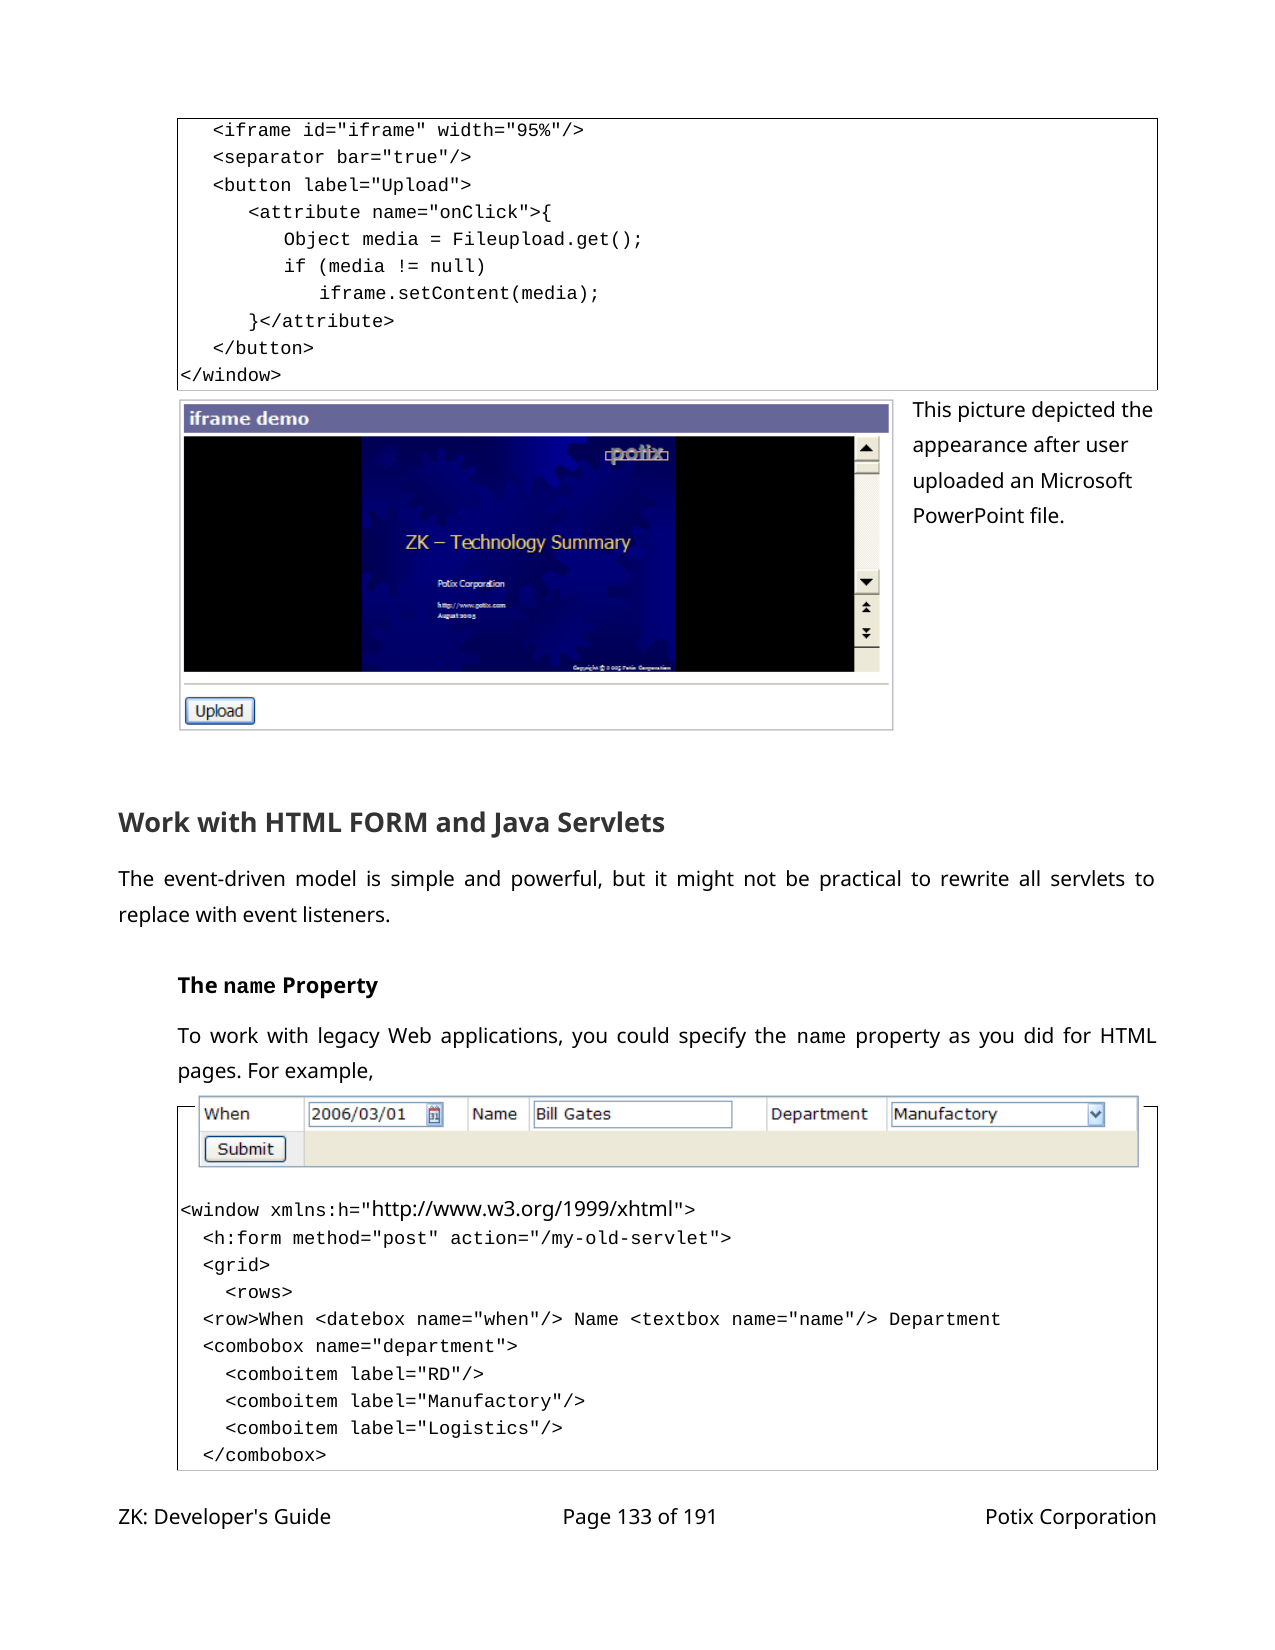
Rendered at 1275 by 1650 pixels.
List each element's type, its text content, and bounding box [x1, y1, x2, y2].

text <attribute name="onClick">{ [178, 200, 1157, 224]
text <combobox name="department"> [178, 1334, 1157, 1359]
picture [177, 395, 898, 734]
text <grid> [178, 1253, 1157, 1277]
table_header This picture depicted the appearance after user uploaded an Microsoft PowerPoint file. [912, 395, 1156, 733]
picture [195, 1092, 1144, 1170]
text <comboitem label="Manufactory"/> [178, 1389, 1157, 1413]
text <separator bar="true"/> [178, 145, 1157, 169]
text </button> [178, 336, 1157, 360]
table_header [898, 395, 912, 733]
subtitle Work with HTML FORM and Java Servlets [118, 804, 1157, 841]
text Object media = Fileupload.get(); [178, 227, 1157, 251]
text <h:form method="post" action="/my-old-servlet"> [178, 1226, 1157, 1250]
text <button label="Upload"> [178, 172, 1157, 197]
text if (media != null) [178, 254, 1157, 278]
text iframe.setContent(media); [178, 281, 1157, 306]
text The event-driven model is simple and powerful, but it might not be practical to rewrite all servlets to replace with event listeners. [118, 864, 1157, 928]
text <window xmlns:h="http://www.w3.org/1999/xhtml"> [178, 1195, 1157, 1223]
text <rows> [178, 1280, 1157, 1304]
text <iframe id="iframe" width="95%"/> [178, 119, 1157, 142]
text <comboitem label="RD"/> [178, 1362, 1157, 1386]
subtitle The name Property [177, 970, 1157, 1001]
text <comboitem label="Logistics"/> [178, 1416, 1157, 1440]
text </combobox> [178, 1443, 1157, 1470]
text <row>When <datebox name="when"/> Name <textbox name="name"/> Department [178, 1307, 1157, 1331]
text To work with legacy Web applications, you could specify the name property as you did for HTML pages. For example, [177, 1021, 1157, 1085]
text }</attribute> [178, 308, 1157, 333]
text </window> [178, 363, 1157, 390]
